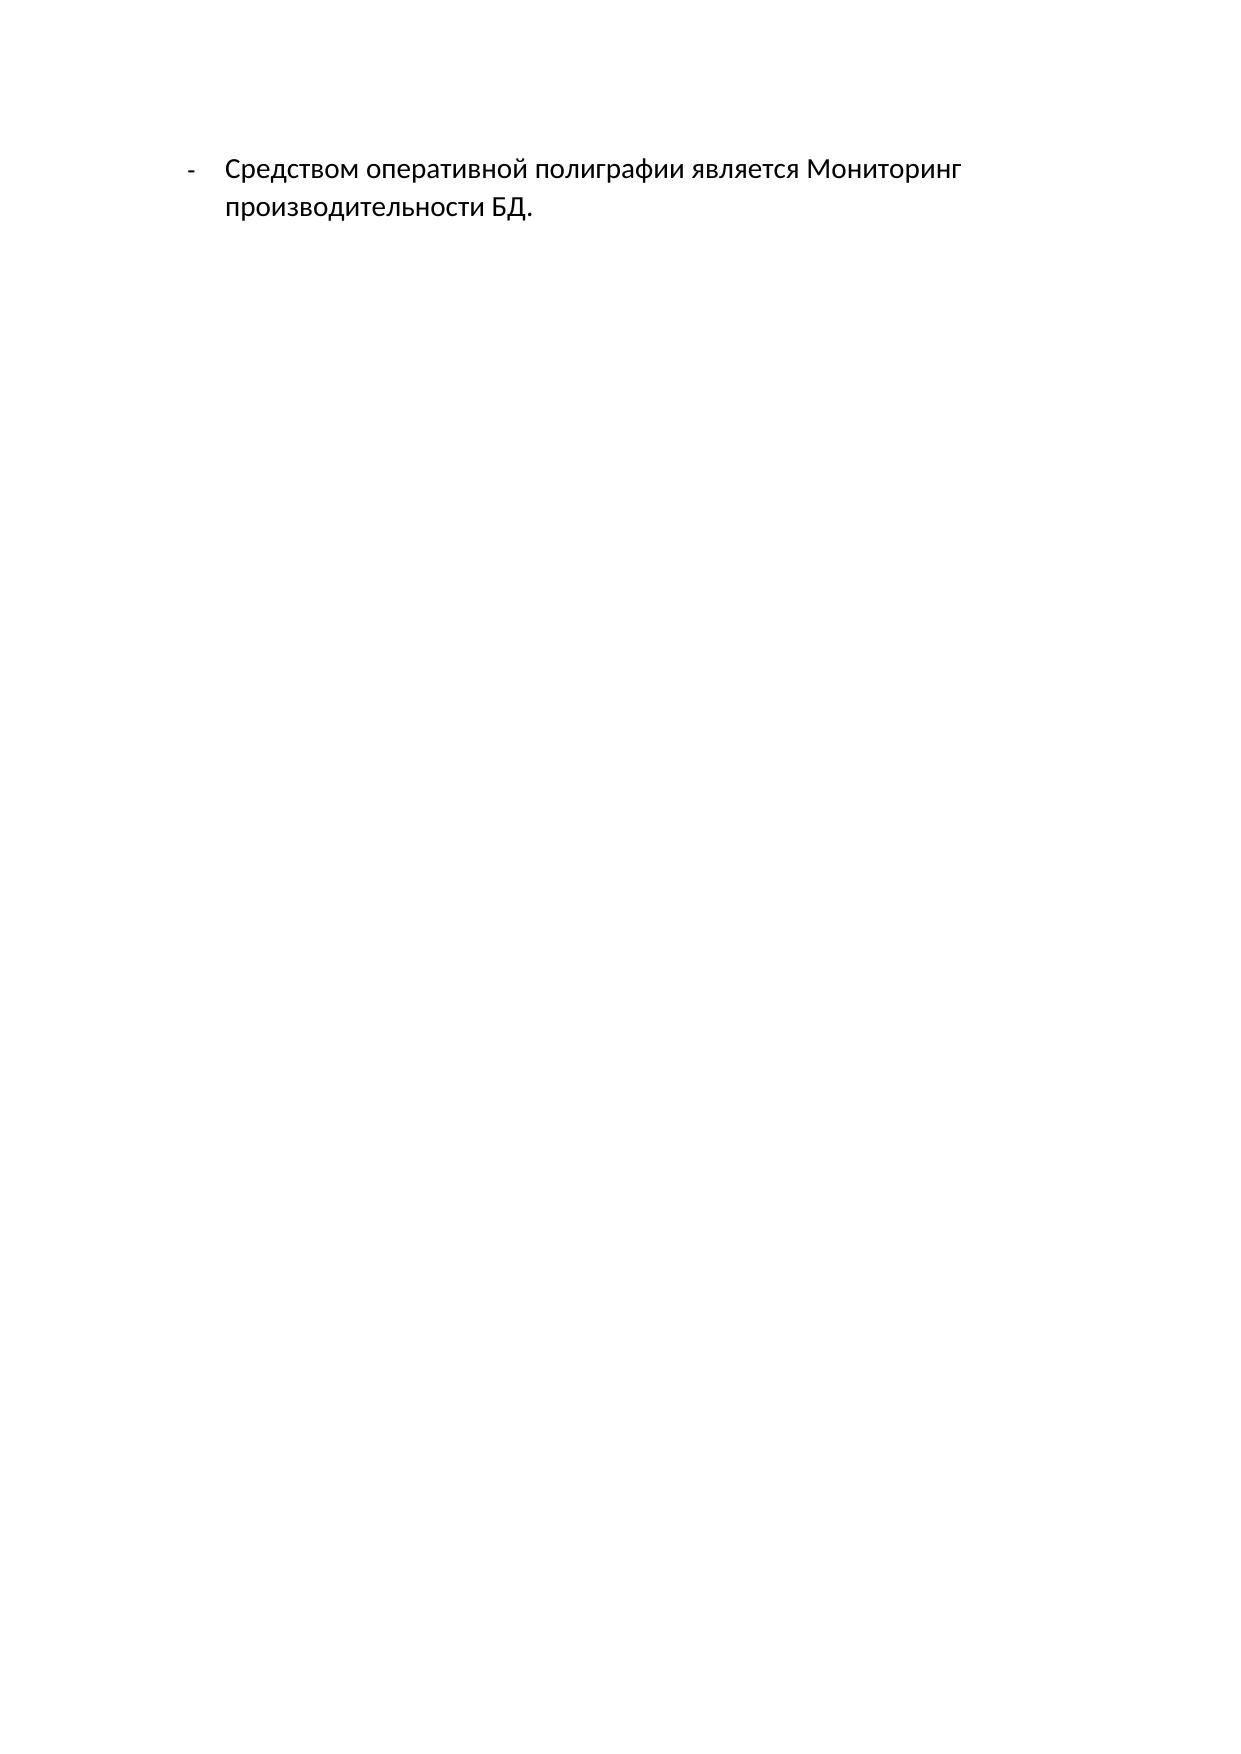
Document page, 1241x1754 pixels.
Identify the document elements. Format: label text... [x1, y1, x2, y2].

list Средством оперативной полиграфии является Мониторинг производительности БД. [187, 150, 1090, 224]
